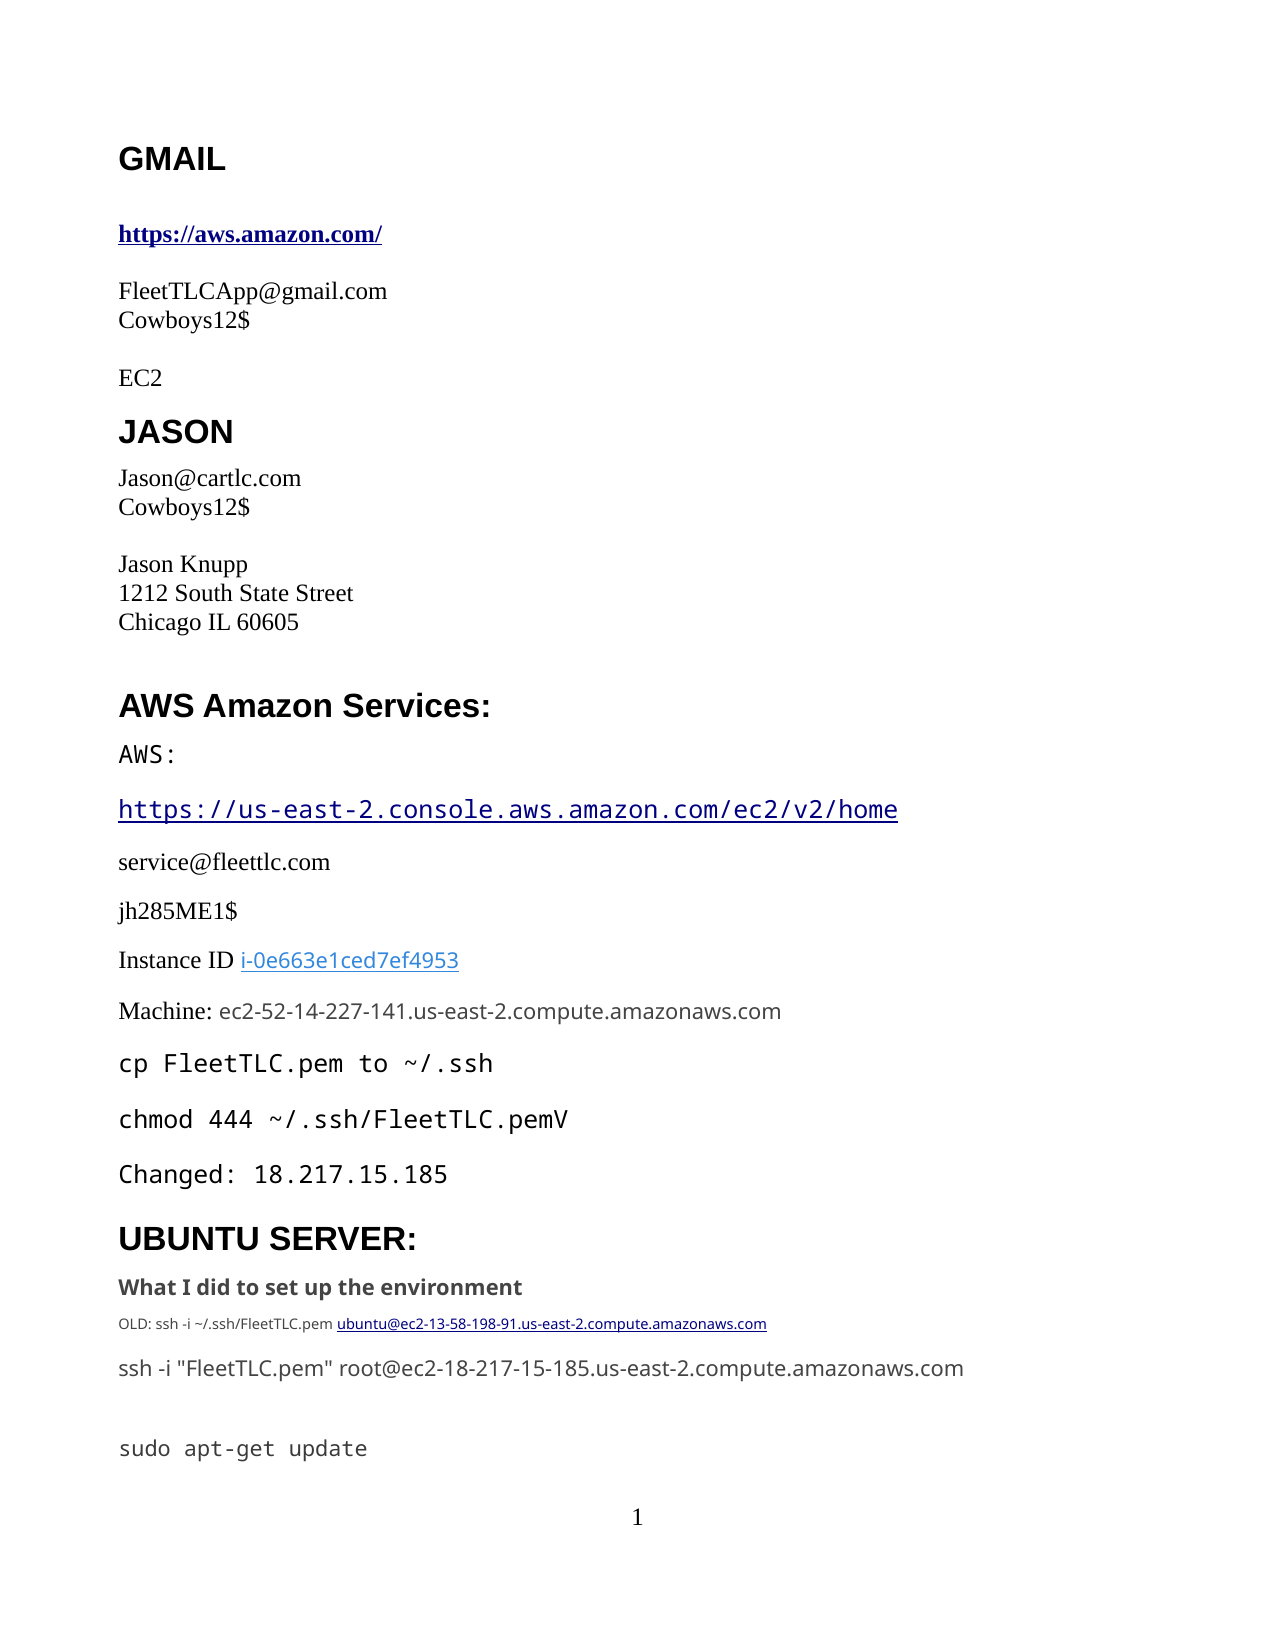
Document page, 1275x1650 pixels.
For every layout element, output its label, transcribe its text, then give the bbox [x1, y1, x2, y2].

subtitle GMAIL [118, 139, 1157, 178]
subtitle What I did to set up the environment [118, 1272, 1157, 1302]
text 1212 South State Street [118, 578, 1157, 607]
text https://aws.amazon.com/ [118, 219, 1157, 248]
subtitle AWS Amazon Services: [118, 685, 1157, 724]
text Cowboys12$ [118, 492, 1157, 521]
text https://us-east-2.console.aws.amazon.com/ec2/v2/home [118, 792, 1157, 826]
text Chicago IL 60605 [118, 607, 1157, 636]
text Cowboys12$ [118, 305, 1157, 334]
text OLD: ssh -i ~/.ssh/FleetTLC.pem ubuntu@ec2-13-58-198-91.us-east-2.compute.amazonaws.com [118, 1314, 1157, 1334]
text Instance ID i-0e663e1ced7ef4953 [118, 946, 1157, 975]
text service@fleettlc.com [118, 847, 1157, 876]
text chmod 444 ~/.ssh/FleetTLC.pemV [118, 1102, 1157, 1136]
text Changed: 18.217.15.185 [118, 1157, 1157, 1191]
text AWS: [118, 737, 1157, 771]
text cp FleetTLC.pem to ~/.ssh [118, 1046, 1157, 1080]
text Jason Knupp [118, 549, 1157, 578]
text jh285ME1$ [118, 896, 1157, 925]
subtitle UBUNTU SERVER: [118, 1219, 1157, 1257]
subtitle JASON [118, 412, 1157, 451]
text sudo apt-get update [118, 1433, 1157, 1462]
text Jason@cartlc.com [118, 463, 1157, 492]
text EC2 [118, 363, 1157, 391]
text FleetTLCApp@gmail.com [118, 276, 1157, 305]
text Machine: ec2-52-14-227-141.us-east-2.compute.amazonaws.com [118, 996, 1157, 1026]
text ssh -i "FleetTLC.pem" root@ec2-18-217-15-185.us-east-2.compute.amazonaws.com [118, 1353, 1157, 1382]
